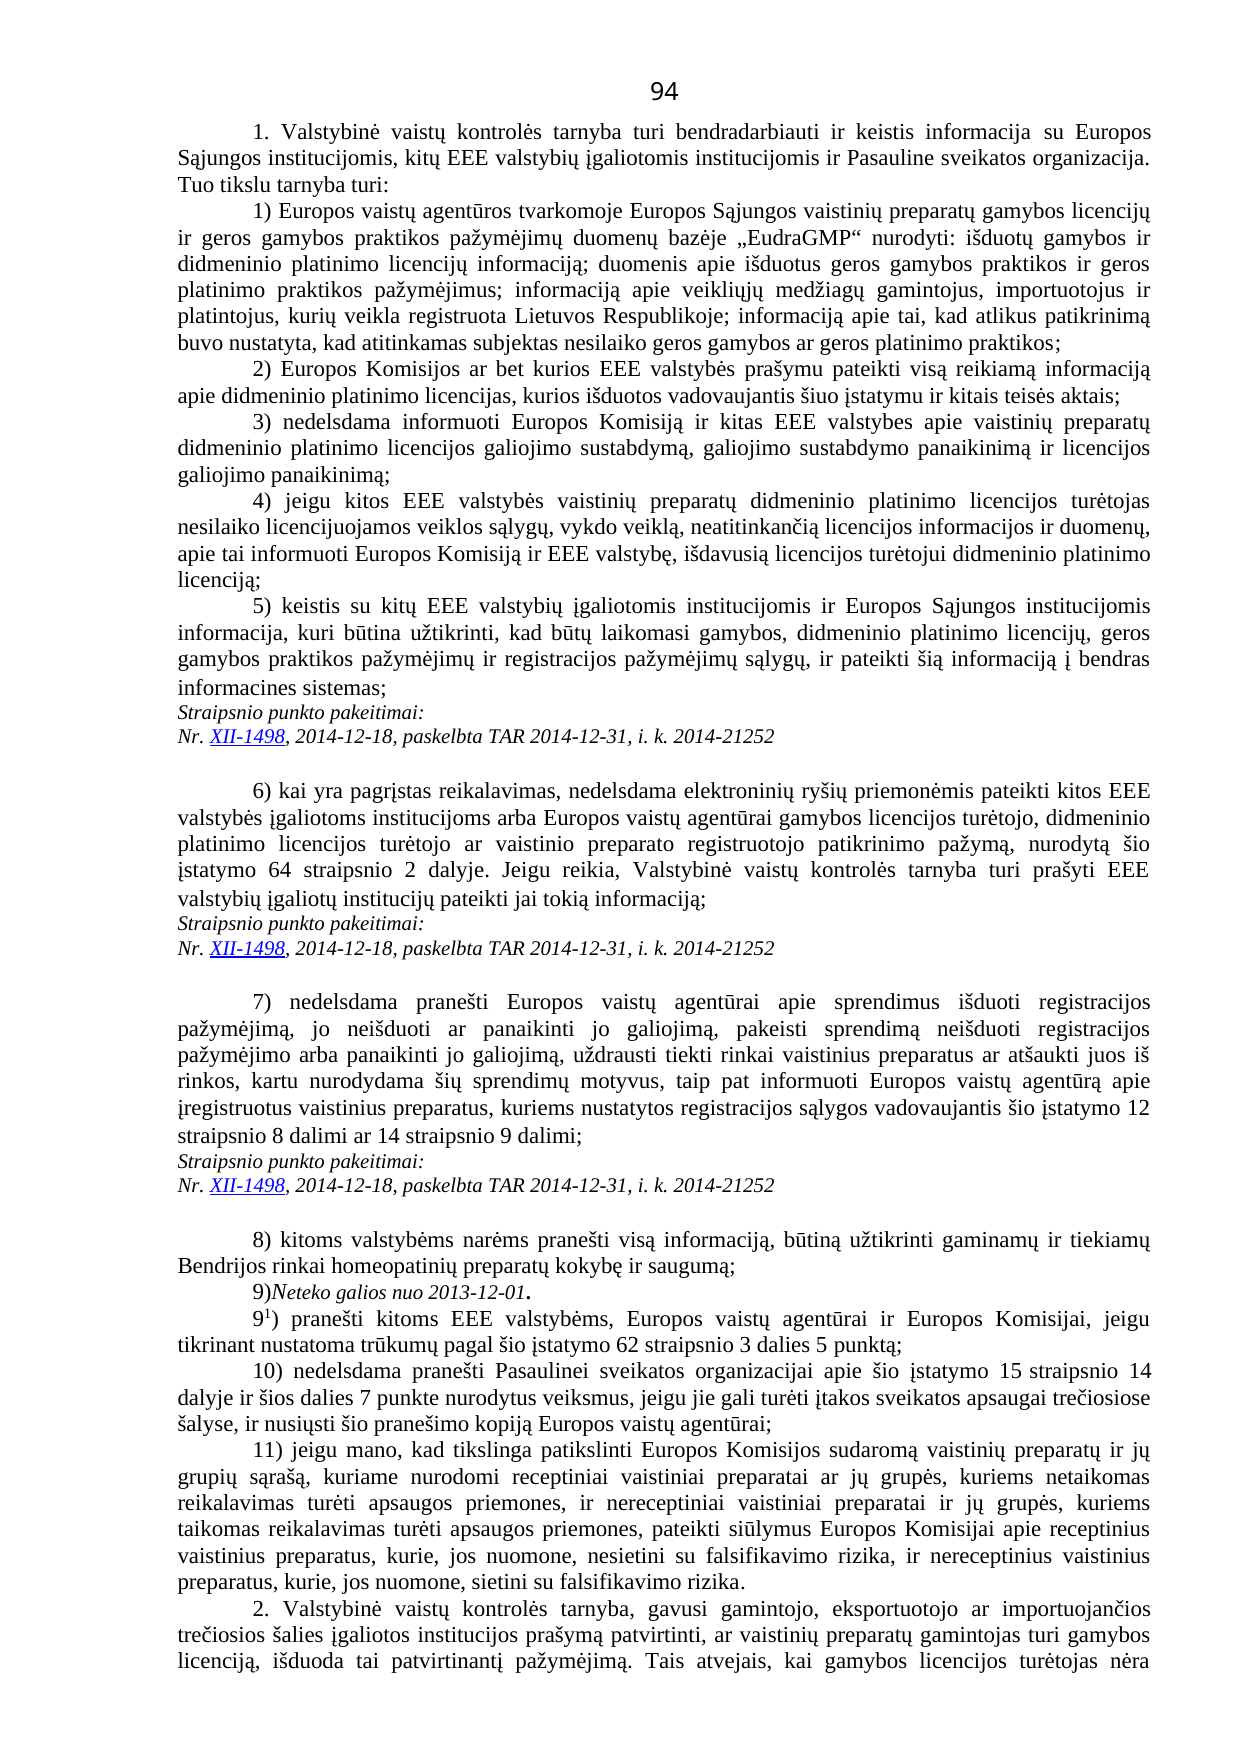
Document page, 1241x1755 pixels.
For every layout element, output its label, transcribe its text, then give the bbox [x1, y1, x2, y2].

text 2. Valstybinė vaistų kontrolės tarnyba, gavusi gamintojo, eksportuotojo ar importuojančios trečiosios šalies įgaliotos institucijos prašymą patvirtinti, ar vaistinių preparatų gamintojas turi gamybos licenciją, išduoda tai patvirtinantį pažymėjimą. Tais atvejais, kai gamybos licencijos turėtojas nėra [177, 1594, 1152, 1674]
text 5) keistis su kitų EEE valstybių įgaliotomis institucijomis ir Europos Sąjungos institucijomis informacija, kuri būtina užtikrinti, kad būtų laikomasi gamybos, didmeninio platinimo licencijų, geros gamybos praktikos pažymėjimų ir registracijos pažymėjimų sąlygų, ir pateikti šią informaciją į bendras informacines sistemas; [177, 592, 1152, 700]
text Nr. XII-1498, 2014-12-18, paskelbta TAR 2014-12-31, i. k. 2014-21252 [177, 1173, 1152, 1197]
text Straipsnio punkto pakeitimai: [177, 911, 1152, 935]
text 8) kitoms valstybėms narėms pranešti visą informaciją, būtiną užtikrinti gaminamų ir tiekiamų Bendrijos rinkai homeopatinių preparatų kokybę ir saugumą; [177, 1226, 1152, 1278]
text 4) jeigu kitos EEE valstybės vaistinių preparatų didmeninio platinimo licencijos turėtojas nesilaiko licencijuojamos veiklos sąlygų, vykdo veiklą, neatitinkančią licencijos informacijos ir duomenų, apie tai informuoti Europos Komisiją ir EEE valstybę, išdavusią licencijos turėtojui didmeninio platinimo licenciją; [177, 487, 1152, 592]
text 2) Europos Komisijos ar bet kurios EEE valstybės prašymu pateikti visą reikiamą informaciją apie didmeninio platinimo licencijas, kurios išduotos vadovaujantis šiuo įstatymu ir kitais teisės aktais; [177, 355, 1152, 408]
text 10) nedelsdama pranešti Pasaulinei sveikatos organizacijai apie šio įstatymo 15 straipsnio 14 dalyje ir šios dalies 7 punkte nurodytus veiksmus, jeigu jie gali turėti įtakos sveikatos apsaugai trečiosiose šalyse, ir nusiųsti šio pranešimo kopiją Europos vaistų agentūrai; [177, 1357, 1152, 1436]
text Nr. XII-1498, 2014-12-18, paskelbta TAR 2014-12-31, i. k. 2014-21252 [177, 935, 1152, 959]
text 1) Europos vaistų agentūros tvarkomoje Europos Sąjungos vaistinių preparatų gamybos licencijų ir geros gamybos praktikos pažymėjimų duomenų bazėje „EudraGMP“ nurodyti: išduotų gamybos ir didmeninio platinimo licencijų informaciją; duomenis apie išduotus geros gamybos praktikos ir geros platinimo praktikos pažymėjimus; informaciją apie veikliųjų medžiagų gamintojus, importuotojus ir platintojus, kurių veikla registruota Lietuvos Respublikoje; informaciją apie tai, kad atlikus patikrinimą buvo nustatyta, kad atitinkamas subjektas nesilaiko geros gamybos ar geros platinimo praktikos; [177, 197, 1152, 355]
text 9)Neteko galios nuo 2013-12-01. [177, 1278, 1152, 1305]
text 7) nedelsdama pranešti Europos vaistų agentūrai apie sprendimus išduoti registracijos pažymėjimą, jo neišduoti ar panaikinti jo galiojimą, pakeisti sprendimą neišduoti registracijos pažymėjimo arba panaikinti jo galiojimą, uždrausti tiekti rinkai vaistinius preparatus ar atšaukti juos iš rinkos, kartu nurodydama šių sprendimų motyvus, taip pat informuoti Europos vaistų agentūrą apie įregistruotus vaistinius preparatus, kuriems nustatytos registracijos sąlygos vadovaujantis šio įstatymo 12 straipsnio 8 dalimi ar 14 straipsnio 9 dalimi; [177, 988, 1152, 1149]
text Straipsnio punkto pakeitimai: [177, 700, 1152, 724]
text Nr. XII-1498, 2014-12-18, paskelbta TAR 2014-12-31, i. k. 2014-21252 [177, 724, 1152, 748]
text 1. Valstybinė vaistų kontrolės tarnyba turi bendradarbiauti ir keistis informacija su Europos Sąjungos institucijomis, kitų EEE valstybių įgaliotomis institucijomis ir Pasauline sveikatos organizacija. Tuo tikslu tarnyba turi: [177, 118, 1152, 197]
text 91) pranešti kitoms EEE valstybėms, Europos vaistų agentūrai ir Europos Komisijai, jeigu tikrinant nustatoma trūkumų pagal šio įstatymo 62 straipsnio 3 dalies 5 punktą; [177, 1305, 1152, 1357]
text Straipsnio punkto pakeitimai: [177, 1149, 1152, 1173]
text 6) kai yra pagrįstas reikalavimas, nedelsdama elektroninių ryšių priemonėmis pateikti kitos EEE valstybės įgaliotoms institucijoms arba Europos vaistų agentūrai gamybos licencijos turėtojo, didmeninio platinimo licencijos turėtojo ar vaistinio preparato registruotojo patikrinimo pažymą, nurodytą šio įstatymo 64 straipsnio 2 dalyje. Jeigu reikia, Valstybinė vaistų kontrolės tarnyba turi prašyti EEE valstybių įgaliotų institucijų pateikti jai tokią informaciją; [177, 777, 1152, 911]
text 3) nedelsdama informuoti Europos Komisiją ir kitas EEE valstybes apie vaistinių preparatų didmeninio platinimo licencijos galiojimo sustabdymą, galiojimo sustabdymo panaikinimą ir licencijos galiojimo panaikinimą; [177, 408, 1152, 487]
text 11) jeigu mano, kad tikslinga patikslinti Europos Komisijos sudaromą vaistinių preparatų ir jų grupių sąrašą, kuriame nurodomi receptiniai vaistiniai preparatai ar jų grupės, kuriems netaikomas reikalavimas turėti apsaugos priemones, ir nereceptiniai vaistiniai preparatai ir jų grupės, kuriems taikomas reikalavimas turėti apsaugos priemones, pateikti siūlymus Europos Komisijai apie receptinius vaistinius preparatus, kurie, jos nuomone, nesietini su falsifikavimo rizika, ir nereceptinius vaistinius preparatus, kurie, jos nuomone, sietini su falsifikavimo rizika. [177, 1436, 1152, 1594]
